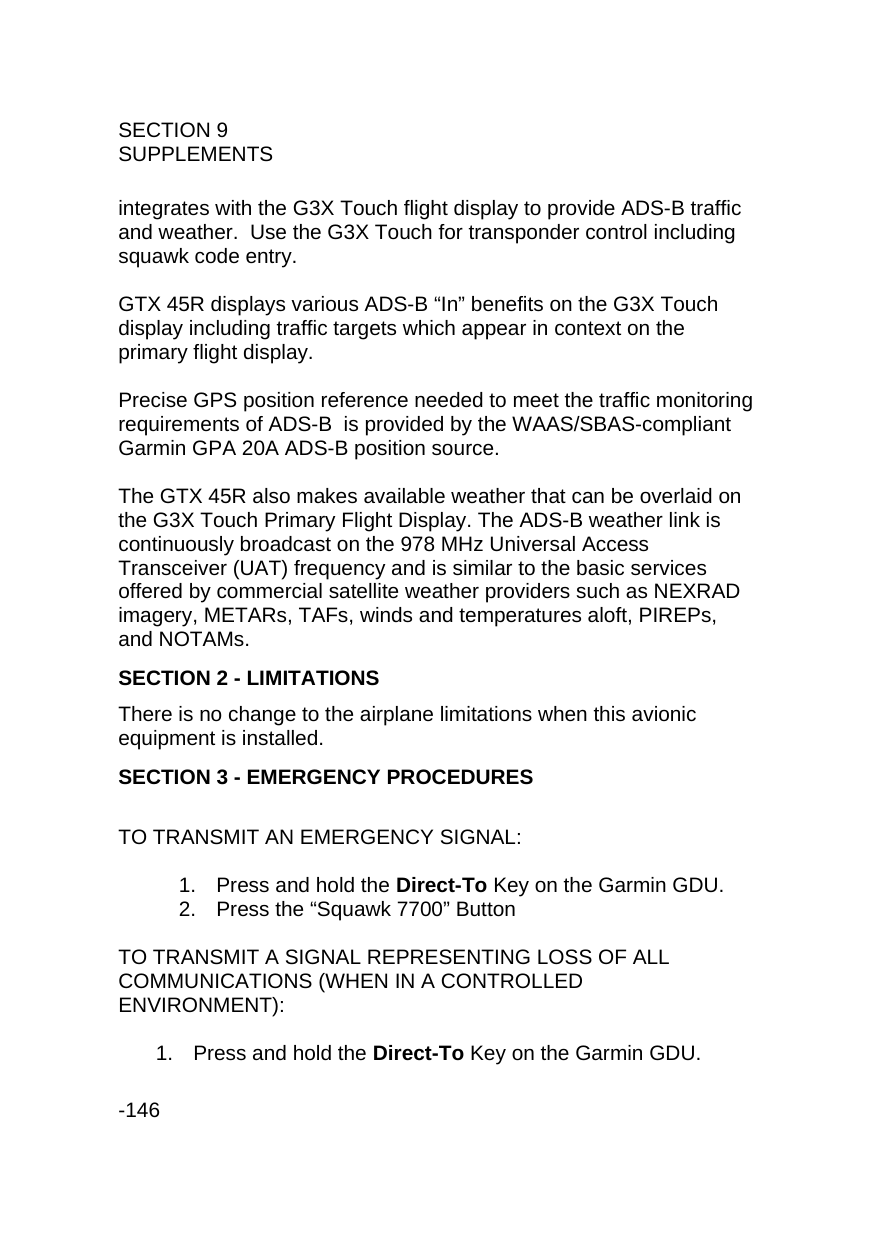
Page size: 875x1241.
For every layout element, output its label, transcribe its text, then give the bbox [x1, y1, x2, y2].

text TO TRANSMIT AN EMERGENCY SIGNAL: [118, 825, 756, 849]
text There is no change to the airplane limitations when this avionic equipment is installed. [118, 702, 756, 750]
subtitle SECTION 2 - LIMITATIONS [118, 666, 756, 690]
text GTX 45R displays various ADS-B “In” benefits on the G3X Touch display including traffic targets which appear in context on the primary flight display. [118, 292, 756, 364]
list Press and hold the Direct-To Key on the Garmin GDU. [156, 1041, 756, 1065]
text Precise GPS position reference needed to meet the traffic monitoring requirements of ADS-B is provided by the WAAS/SBAS-compliant Garmin GPA 20A ADS-B position source. [118, 388, 756, 459]
list Press the “Squawk 7700” Button [179, 897, 756, 921]
text TO TRANSMIT A SIGNAL REPRESENTING LOSS OF ALL COMMUNICATIONS (WHEN IN A CONTROLLED [118, 945, 756, 993]
text integrates with the G3X Touch flight display to provide ADS-B traffic and weather. Use the G3X Touch for transponder control including squawk code entry. [118, 196, 756, 268]
text ENVIRONMENT): [118, 993, 756, 1017]
list Press and hold the Direct-To Key on the Garmin GDU. [179, 873, 756, 897]
text The GTX 45R also makes available weather that can be overlaid on the G3X Touch Primary Flight Display. The ADS-B weather link is continuously broadcast on the 978 MHz Universal Access Transceiver (UAT) frequency and is similar to the basic services offered by commercial satellite weather providers such as NEXRAD imagery, METARs, TAFs, winds and temperatures aloft, PIREPs, and NOTAMs. [118, 483, 756, 651]
subtitle SECTION 3 - EMERGENCY PROCEDURES [118, 765, 756, 789]
